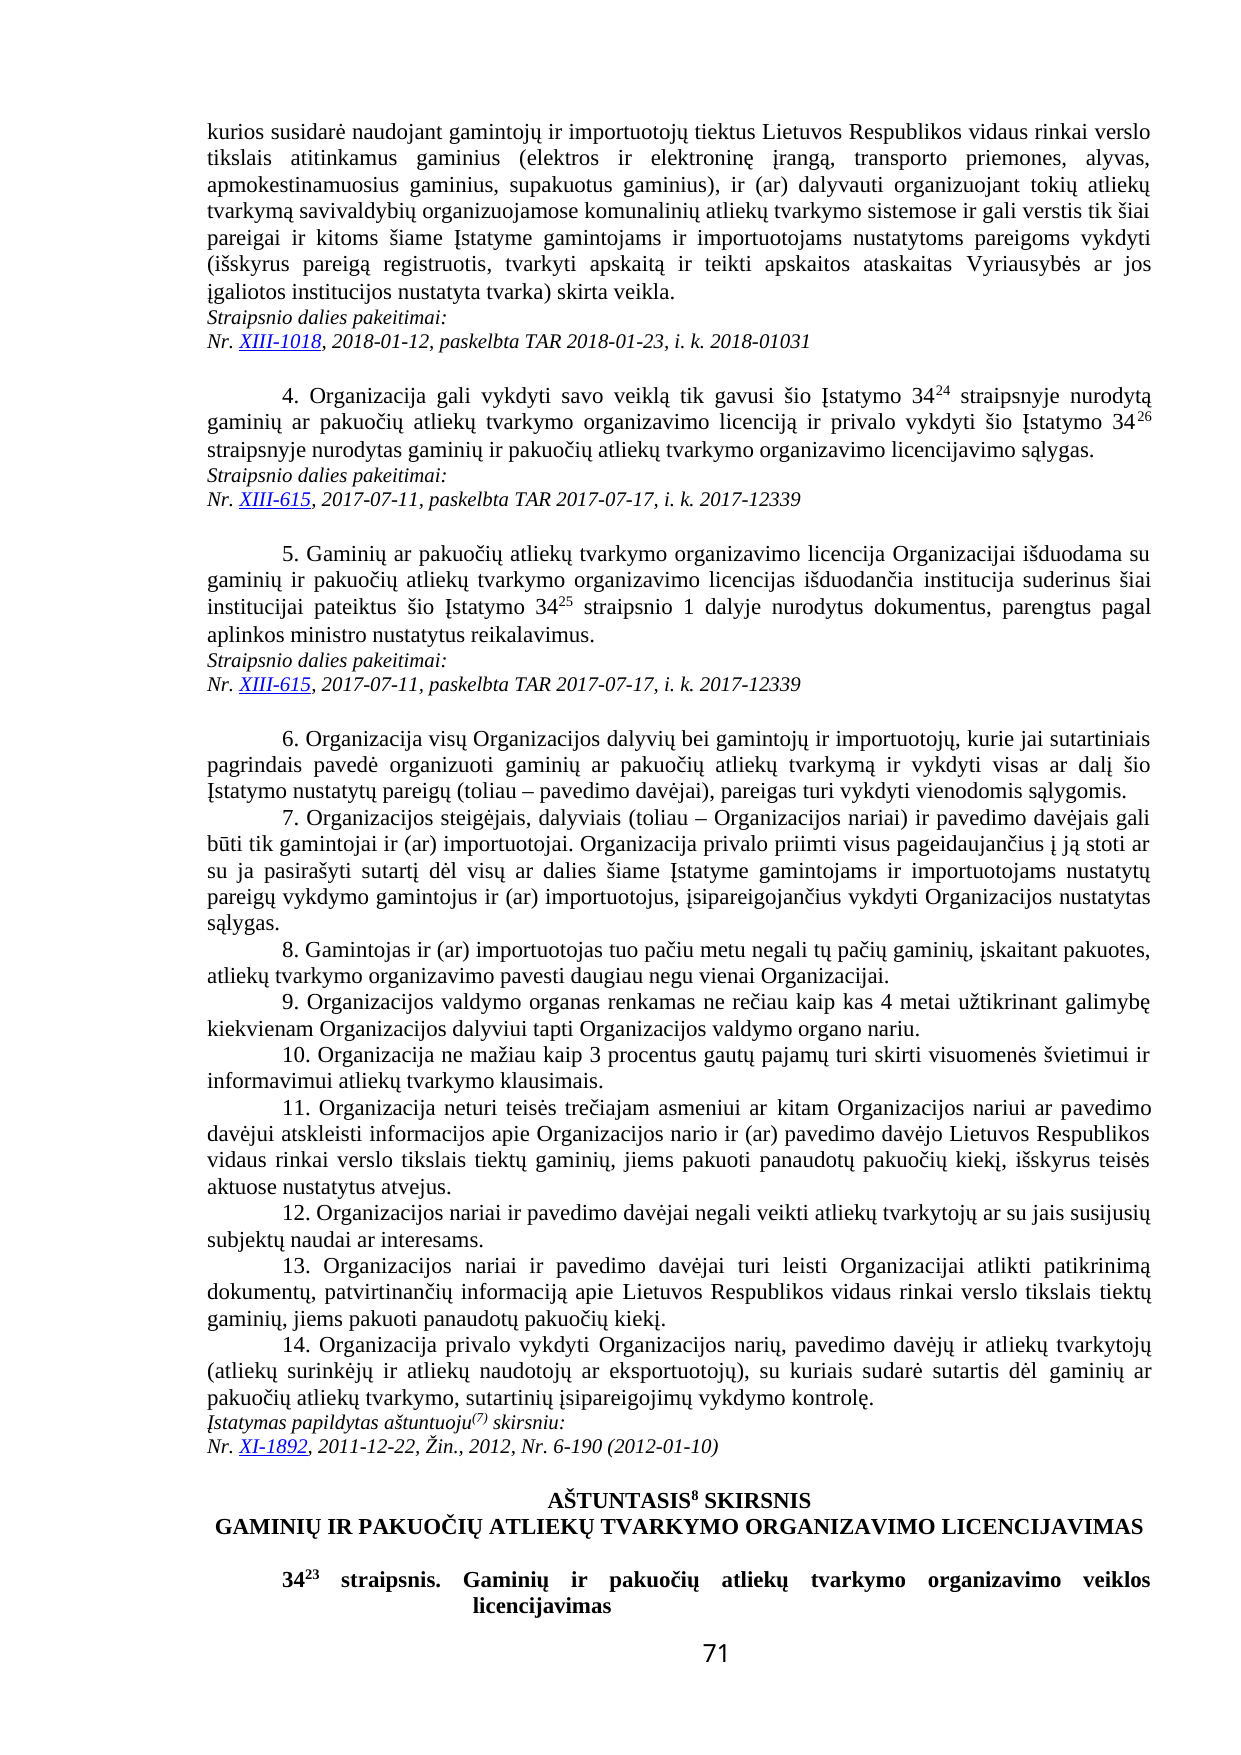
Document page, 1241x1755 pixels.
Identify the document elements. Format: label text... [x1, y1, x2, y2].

text 9. Organizacijos valdymo organas renkamas ne rečiau kaip kas 4 metai užtikrinant galimybę kiekvienam Organizacijos dalyviui tapti Organizacijos valdymo organo nariu. [207, 988, 1152, 1041]
text 4. Organizacija gali vykdyti savo veiklą tik gavusi šio Įstatymo 3424 straipsnyje nurodytą gaminių ar pakuočių atliekų tvarkymo organizavimo licenciją ir privalo vykdyti šio Įstatymo 3426 straipsnyje nurodytas gaminių ir pakuočių atliekų tvarkymo organizavimo licencijavimo sąlygas. [207, 382, 1152, 463]
text 10. Organizacija ne mažiau kaip 3 procentus gautų pajamų turi skirti visuomenės švietimui ir informavimui atliekų tvarkymo klausimais. [207, 1041, 1152, 1094]
text Straipsnio dalies pakeitimai: [207, 463, 1152, 487]
text 5. Gaminių ar pakuočių atliekų tvarkymo organizavimo licencija Organizacijai išduodama su gaminių ir pakuočių atliekų tvarkymo organizavimo licencijas išduodančia institucija suderinus šiai institucijai pateiktus šio Įstatymo 3425 straipsnio 1 dalyje nurodytus dokumentus, parengtus pagal aplinkos ministro nustatytus reikalavimus. [207, 540, 1152, 648]
text Straipsnio dalies pakeitimai: [207, 305, 1152, 329]
text kurios susidarė naudojant gamintojų ir importuotojų tiektus Lietuvos Respublikos vidaus rinkai verslo tikslais atitinkamus gaminius (elektros ir elektroninę įrangą, transporto priemones, alyvas, apmokestinamuosius gaminius, supakuotus gaminius), ir (ar) dalyvauti organizuojant tokių atliekų tvarkymą savivaldybių organizuojamose komunalinių atliekų tvarkymo sistemose ir gali verstis tik šiai pareigai ir kitoms šiame Įstatyme gamintojams ir importuotojams nustatytoms pareigoms vykdyti (išskyrus pareigą registruotis, tvarkyti apskaitą ir teikti apskaitos ataskaitas Vyriausybės ar jos įgaliotos institucijos nustatyta tvarka) skirta veikla. [207, 118, 1152, 305]
text Straipsnio dalies pakeitimai: [207, 648, 1152, 672]
text 11. Organizacija neturi teisės trečiajam asmeniui ar kitam Organizacijos nariui ar pavedimo davėjui atskleisti informacijos apie Organizacijos nario ir (ar) pavedimo davėjo Lietuvos Respublikos vidaus rinkai verslo tikslais tiektų gaminių, jiems pakuoti panaudotų pakuočių kiekį, išskyrus teisės aktuose nustatytus atvejus. [207, 1094, 1152, 1199]
text Nr. XIII-615, 2017-07-11, paskelbta TAR 2017-07-17, i. k. 2017-12339 [207, 487, 1152, 511]
text 12. Organizacijos nariai ir pavedimo davėjai negali veikti atliekų tvarkytojų ar su jais susijusių subjektų naudai ar interesams. [207, 1199, 1152, 1252]
text 13. Organizacijos nariai ir pavedimo davėjai turi leisti Organizacijai atlikti patikrinimą dokumentų, patvirtinančių informaciją apie Lietuvos Respublikos vidaus rinkai verslo tikslais tiektų gaminių, jiems pakuoti panaudotų pakuočių kiekį. [207, 1252, 1152, 1331]
text Nr. XIII-1018, 2018-01-12, paskelbta TAR 2018-01-23, i. k. 2018-01031 [207, 329, 1152, 353]
text AŠTUNTASIS8 SKIRSNIS [207, 1487, 1152, 1513]
text Nr. XIII-615, 2017-07-11, paskelbta TAR 2017-07-17, i. k. 2017-12339 [207, 672, 1152, 696]
text 3423 straipsnis. Gaminių ir pakuočių atliekų tvarkymo organizavimo veiklos licencijavimas [282, 1566, 1152, 1619]
text 6. Organizacija visų Organizacijos dalyvių bei gamintojų ir importuotojų, kurie jai sutartiniais pagrindais pavedė organizuoti gaminių ar pakuočių atliekų tvarkymą ir vykdyti visas ar dalį šio Įstatymo nustatytų pareigų (toliau – pavedimo davėjai), pareigas turi vykdyti vienodomis sąlygomis. [207, 725, 1152, 804]
text Nr. XI-1892, 2011-12-22, Žin., 2012, Nr. 6-190 (2012-01-10) [207, 1434, 1152, 1458]
text 8. Gamintojas ir (ar) importuotojas tuo pačiu metu negali tų pačių gaminių, įskaitant pakuotes, atliekų tvarkymo organizavimo pavesti daugiau negu vienai Organizacijai. [207, 936, 1152, 988]
text 7. Organizacijos steigėjais, dalyviais (toliau – Organizacijos nariai) ir pavedimo davėjais gali būti tik gamintojai ir (ar) importuotojai. Organizacija privalo priimti visus pageidaujančius į ją stoti ar su ja pasirašyti sutartį dėl visų ar dalies šiame Įstatyme gamintojams ir importuotojams nustatytų pareigų vykdymo gamintojus ir (ar) importuotojus, įsipareigojančius vykdyti Organizacijos nustatytas sąlygas. [207, 804, 1152, 936]
text 14. Organizacija privalo vykdyti Organizacijos narių, pavedimo davėjų ir atliekų tvarkytojų (atliekų surinkėjų ir atliekų naudotojų ar eksportuotojų), su kuriais sudarė sutartis dėl gaminių ar pakuočių atliekų tvarkymo, sutartinių įsipareigojimų vykdymo kontrolę. [207, 1331, 1152, 1410]
text GAMINIŲ IR PAKUOČIŲ ATLIEKŲ TVARKYMO ORGANIZAVIMO LICENCIJAVIMAS [207, 1513, 1152, 1540]
text Įstatymas papildytas aštuntuoju(7) skirsniu: [207, 1410, 1152, 1434]
